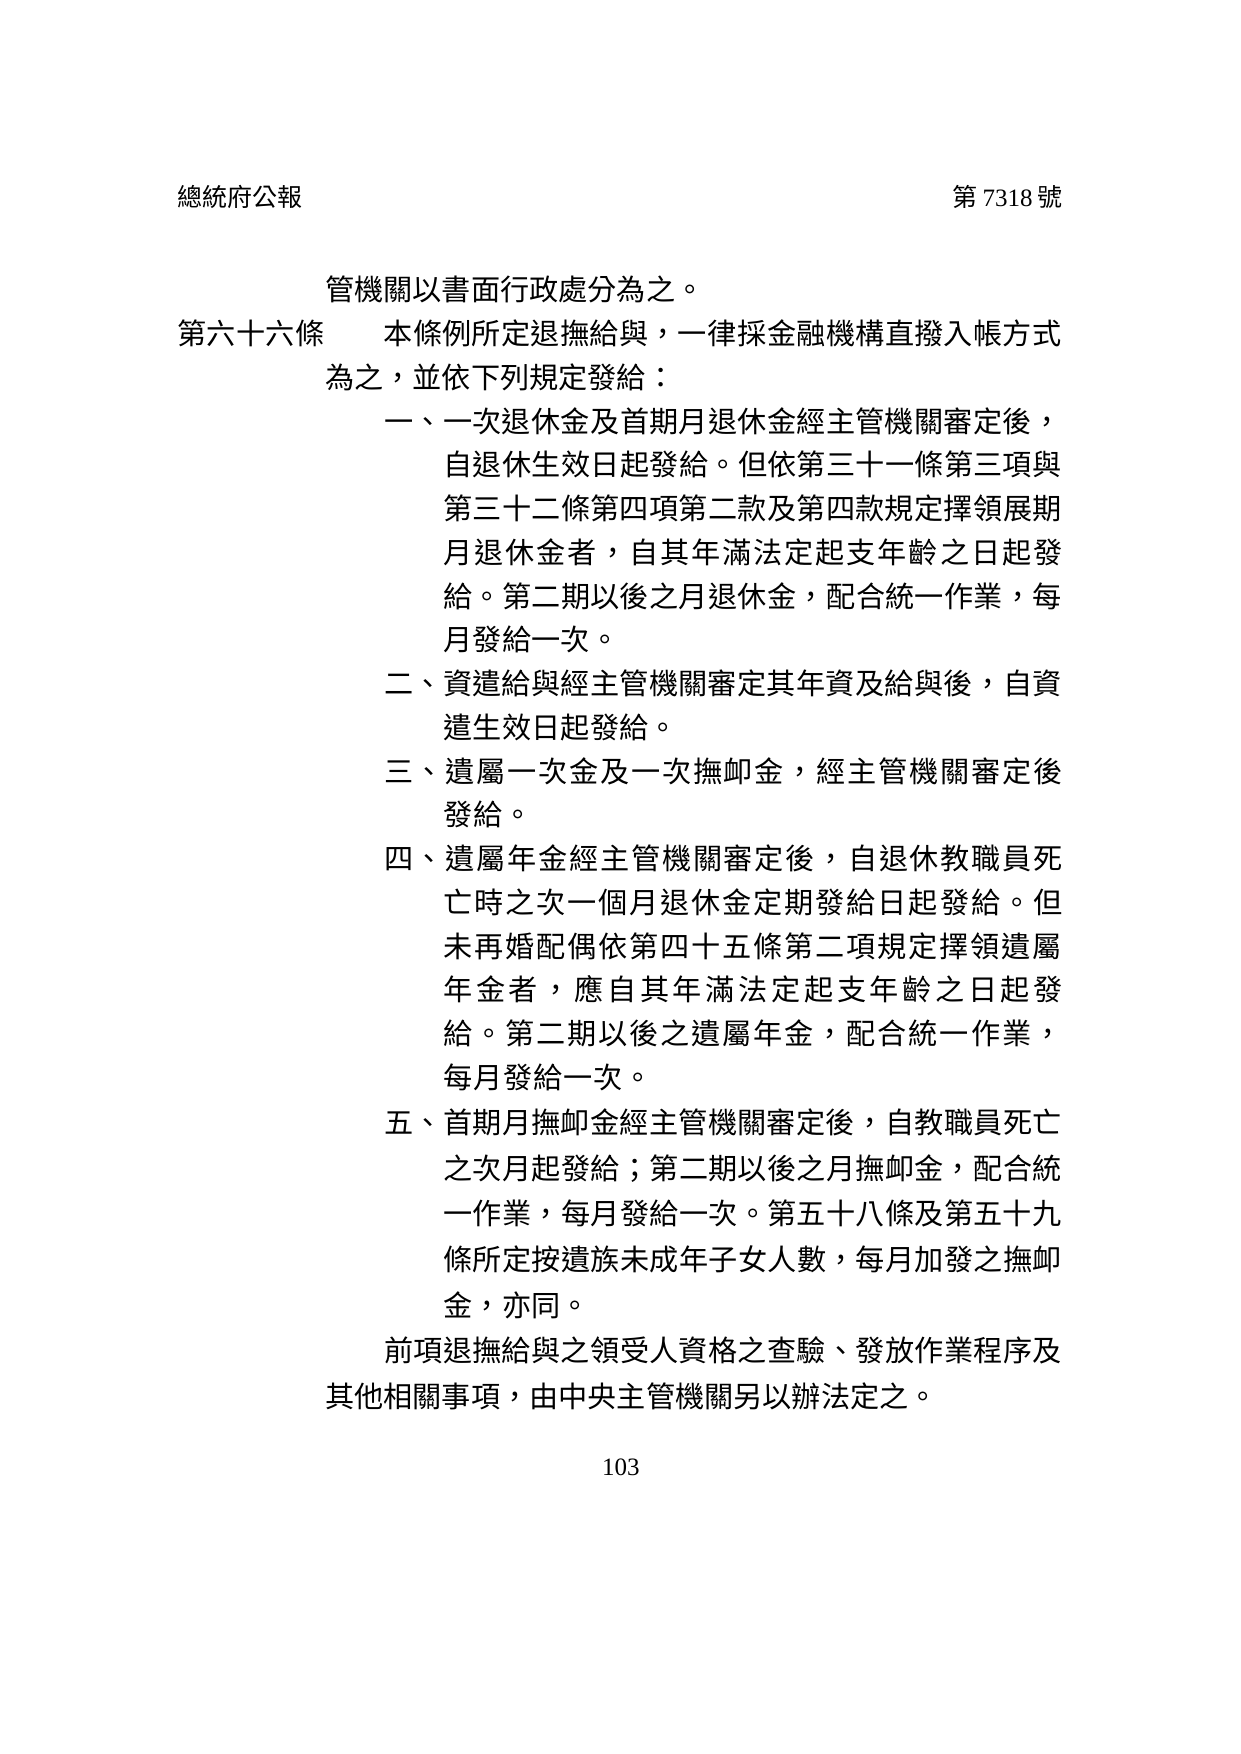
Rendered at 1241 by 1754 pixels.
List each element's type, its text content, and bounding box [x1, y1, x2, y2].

text 管機關以書面行政處分為之。 [325, 266, 1064, 309]
text 前項退撫給與之領受人資格之查驗、發放作業程序及其他相關事項，由中央主管機關另以辦法定之。 [325, 1325, 1064, 1416]
text 五、首期月撫卹金經主管機關審定後，自教職員死亡之次月起發給；第二期以後之月撫卹金，配合統一作業，每月發給一次。第五十八條及第五十九條所定按遺族未成年子女人數，每月加發之撫卹金，亦同。 [384, 1097, 1064, 1325]
text 二、資遣給與經主管機關審定其年資及給與後，自資遣生效日起發給。 [384, 659, 1064, 747]
text 三、遺屬一次金及一次撫卹金，經主管機關審定後發給。 [384, 747, 1064, 834]
text 一、一次退休金及首期月退休金經主管機關審定後，自退休生效日起發給。但依第三十一條第三項與第三十二條第四項第二款及第四款規定擇領展期月退休金者，自其年滿法定起支年齡之日起發給。第二期以後之月退休金，配合統一作業，每月發給一次。 [384, 397, 1064, 659]
text 四、遺屬年金經主管機關審定後，自退休教職員死亡時之次一個月退休金定期發給日起發給。但未再婚配偶依第四十五條第二項規定擇領遺屬年金者，應自其年滿法定起支年齡之日起發給。第二期以後之遺屬年金，配合統一作業，每月發給一次。 [384, 834, 1064, 1097]
text 第六十六條 本條例所定退撫給與，一律採金融機構直撥入帳方式為之，並依下列規定發給： [177, 309, 1064, 397]
